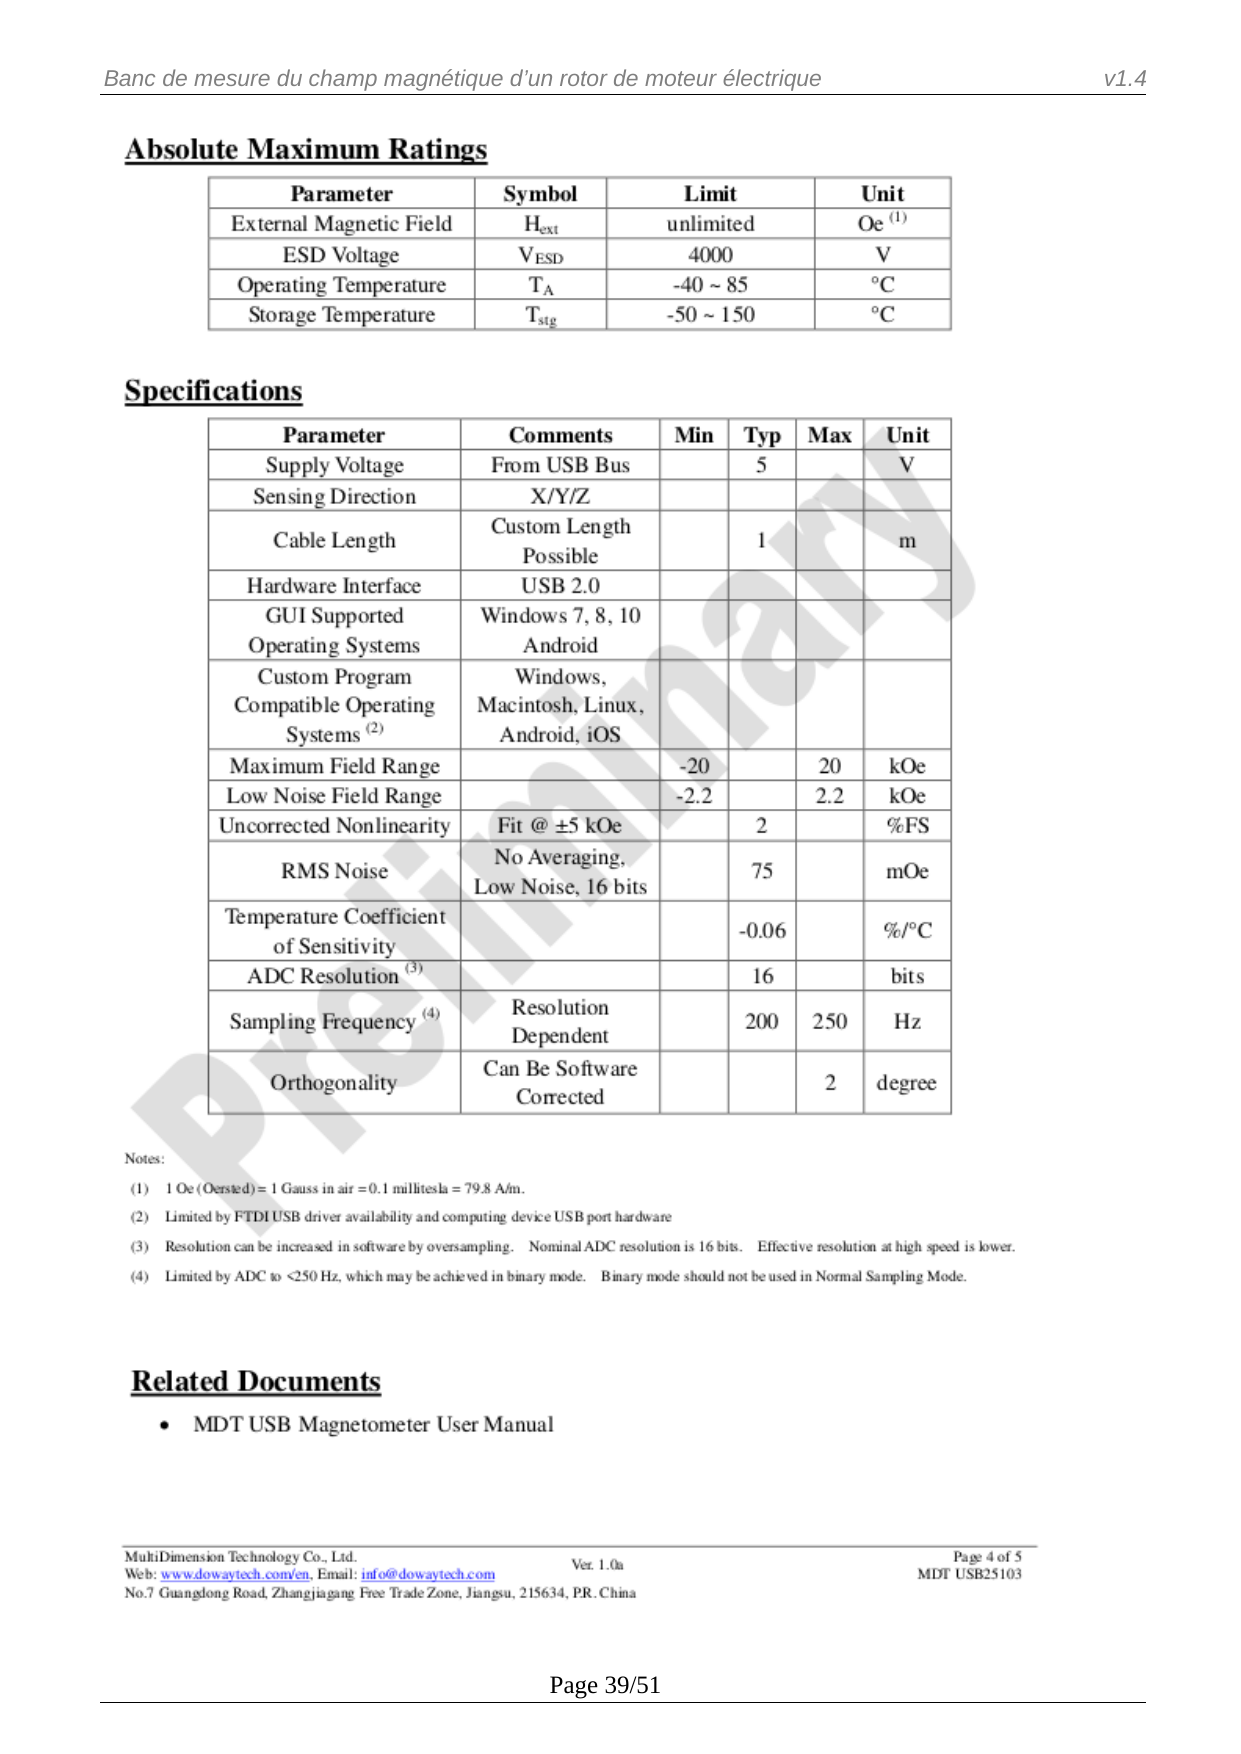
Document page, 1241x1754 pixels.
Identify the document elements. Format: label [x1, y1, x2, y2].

picture [103, 123, 1040, 1609]
